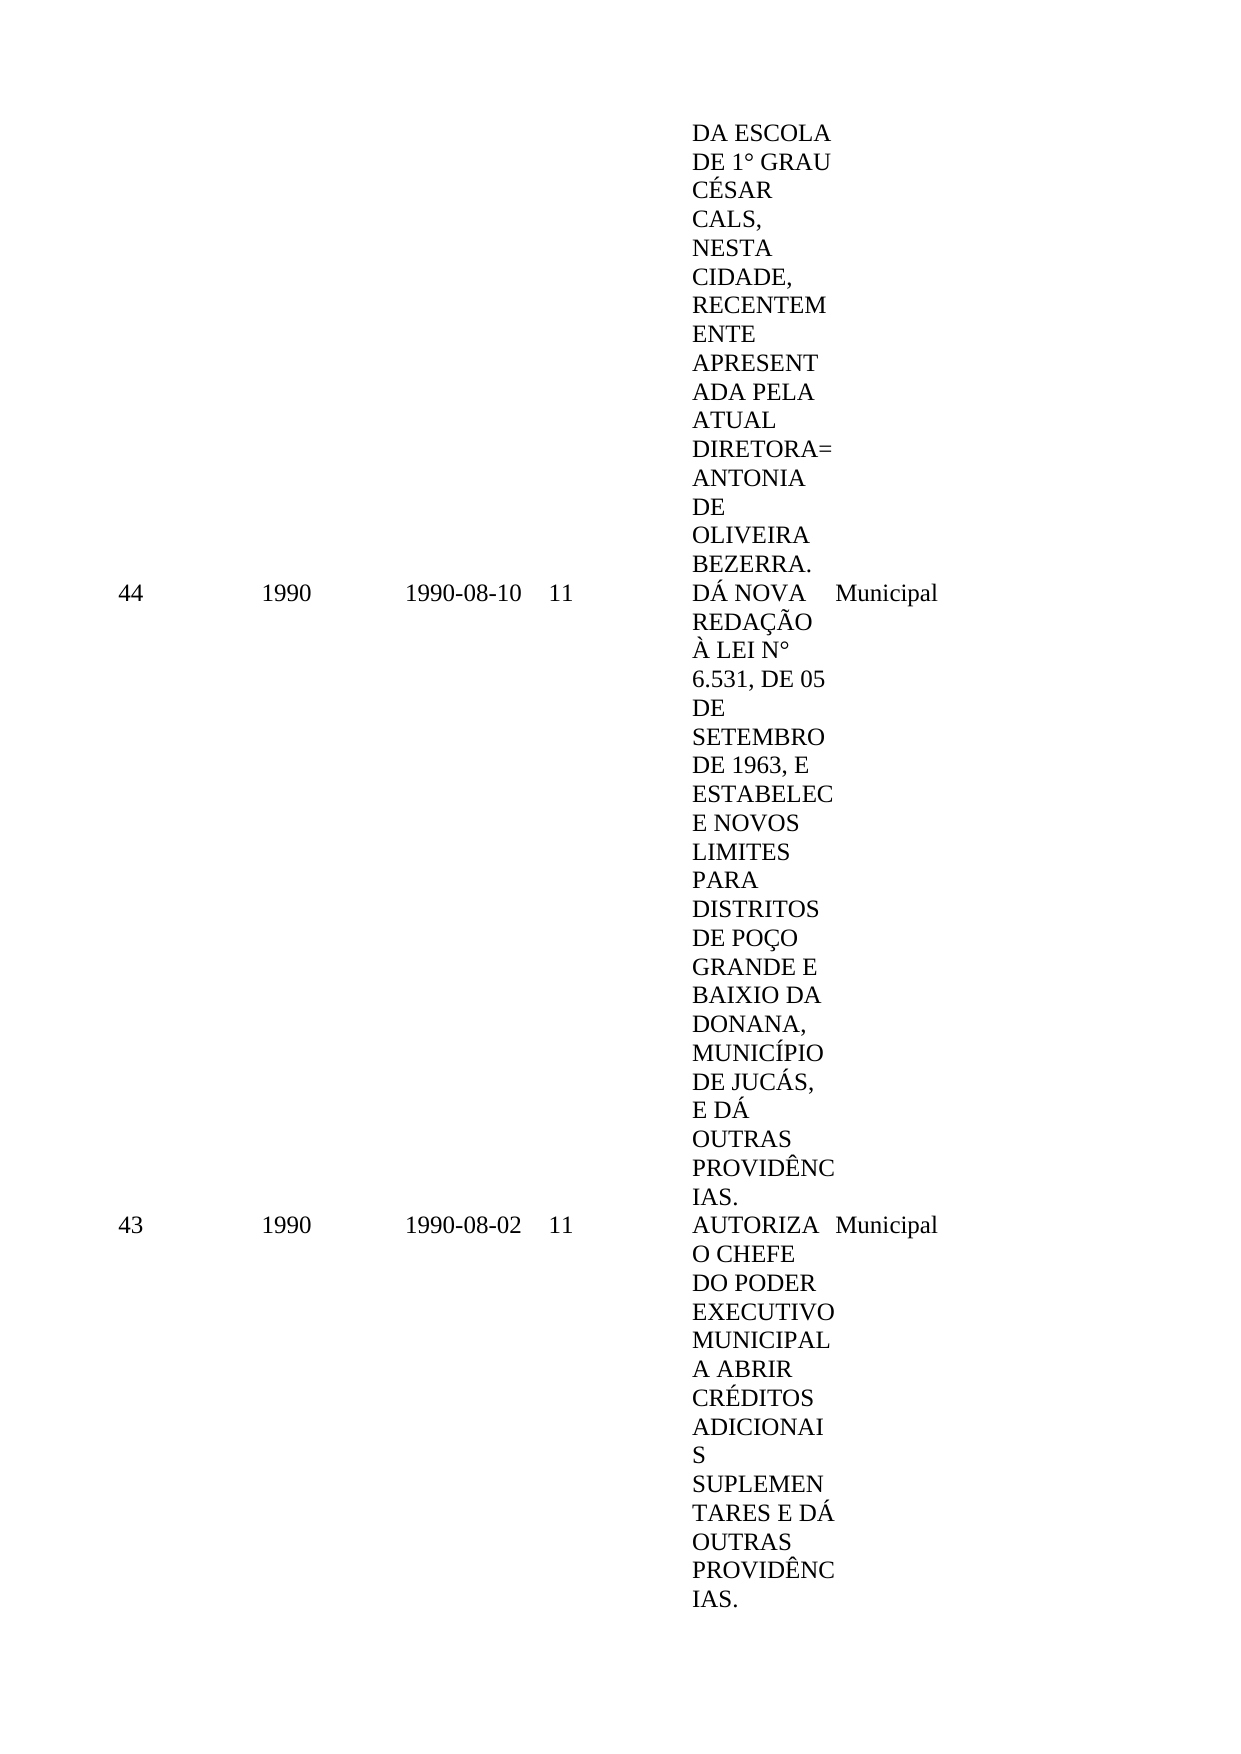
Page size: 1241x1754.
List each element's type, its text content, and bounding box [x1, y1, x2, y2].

table_cell [835, 118, 979, 578]
table_cell 1990-08-10 [405, 578, 548, 1211]
table_cell [261, 118, 405, 578]
table_cell 11 [548, 1211, 692, 1613]
table_cell 43 [118, 1211, 261, 1613]
table_cell 1990 [261, 578, 405, 1211]
table_cell [548, 118, 692, 578]
table_cell DA ESCOLA DE 1° GRAU CÉSAR CALS, NESTA CIDADE, RECENTEMENTE APRESENTADA PELA ATUAL DIRETORA= ANTONIA DE OLIVEIRA BEZERRA. [692, 118, 835, 578]
table_cell 44 [118, 578, 261, 1211]
table_cell [979, 1211, 1122, 1613]
table_cell [979, 578, 1122, 1211]
table_cell 1990 [261, 1211, 405, 1613]
table_cell [118, 118, 261, 578]
table_cell AUTORIZA O CHEFE DO PODER EXECUTIVO MUNICIPAL A ABRIR CRÉDITOS ADICIONAIS SUPLEMENTARES E DÁ OUTRAS PROVIDÊNCIAS. [692, 1211, 835, 1613]
table_cell [405, 118, 548, 578]
table_cell 11 [548, 578, 692, 1211]
table_cell DÁ NOVA REDAÇÃO À LEI N° 6.531, DE 05 DE SETEMBRO DE 1963, E ESTABELECE NOVOS LIMITES PARA DISTRITOS DE POÇO GRANDE E BAIXIO DA DONANA, MUNICÍPIO DE JUCÁS, E DÁ OUTRAS PROVIDÊNCIAS. [692, 578, 835, 1211]
table_cell 1990-08-02 [405, 1211, 548, 1613]
table_cell Municipal [835, 578, 979, 1211]
table_cell Municipal [835, 1211, 979, 1613]
table_cell [979, 118, 1122, 578]
